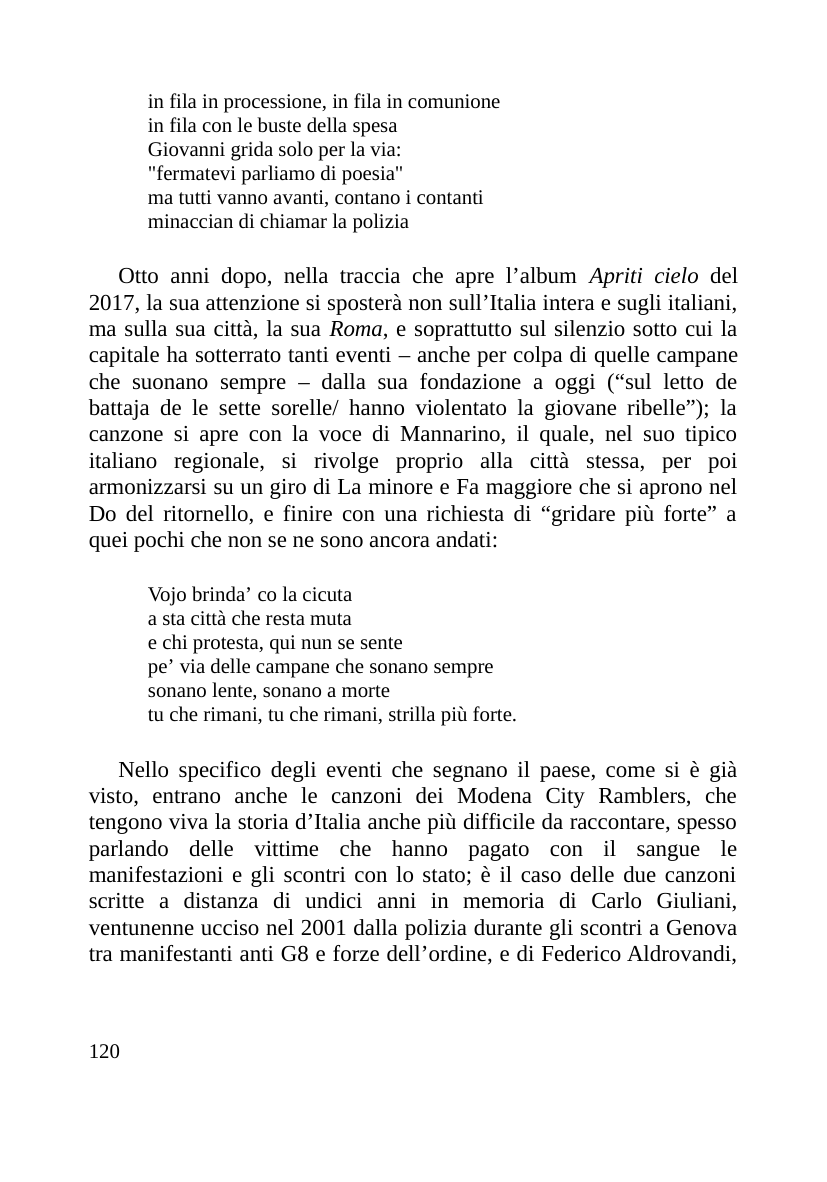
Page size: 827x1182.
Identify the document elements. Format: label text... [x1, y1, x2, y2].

text Vojo brinda’ co la cicuta a sta città che resta muta e chi protesta, qui nun se sente pe’ via delle campane che sonano sempre sonano lente, sonano a morte tu che rimani, tu che rimani, strilla più forte. [148, 582, 679, 726]
text Otto anni dopo, nella traccia che apre l’album Apriti cielo del 2017, la sua attenzione si sposterà non sull’Italia intera e sugli italiani, ma sulla sua città, la sua Roma, e soprattutto sul silenzio sotto cui la capitale ha sotterrato tanti eventi – anche per colpa di quelle campane che suonano sempre – dalla sua fondazione a oggi (“sul letto de battaja de le sette sorelle/ hanno violentato la giovane ribelle”); la canzone si apre con la voce di Mannarino, il quale, nel suo tipico italiano regionale, si rivolge proprio alla città stessa, per poi armonizzarsi su un giro di La minore e Fa maggiore che si aprono nel Do del ritornello, e finire con una richiesta di “gridare più forte” a quei pochi che non se ne sono ancora andati: [88, 262, 738, 552]
text in fila in processione, in fila in comunione in fila con le buste della spesa Giovanni grida solo per la via: "fermatevi parliamo di poesia" ma tutti vanno avanti, contano i contanti minaccian di chiamar la polizia [148, 88, 679, 233]
text Nello specifico degli eventi che segnano il paese, come si è già visto, entrano anche le canzoni dei Modena City Ramblers, che tengono viva la storia d’Italia anche più difficile da raccontare, spesso parlando delle vittime che hanno pagato con il sangue le manifestazioni e gli scontri con lo stato; è il caso delle due canzoni scritte a distanza di undici anni in memoria di Carlo Giuliani, ventunenne ucciso nel 2001 dalla polizia durante gli scontri a Genova tra manifestanti anti G8 e forze dell’ordine, e di Federico Aldrovandi, [88, 756, 738, 966]
